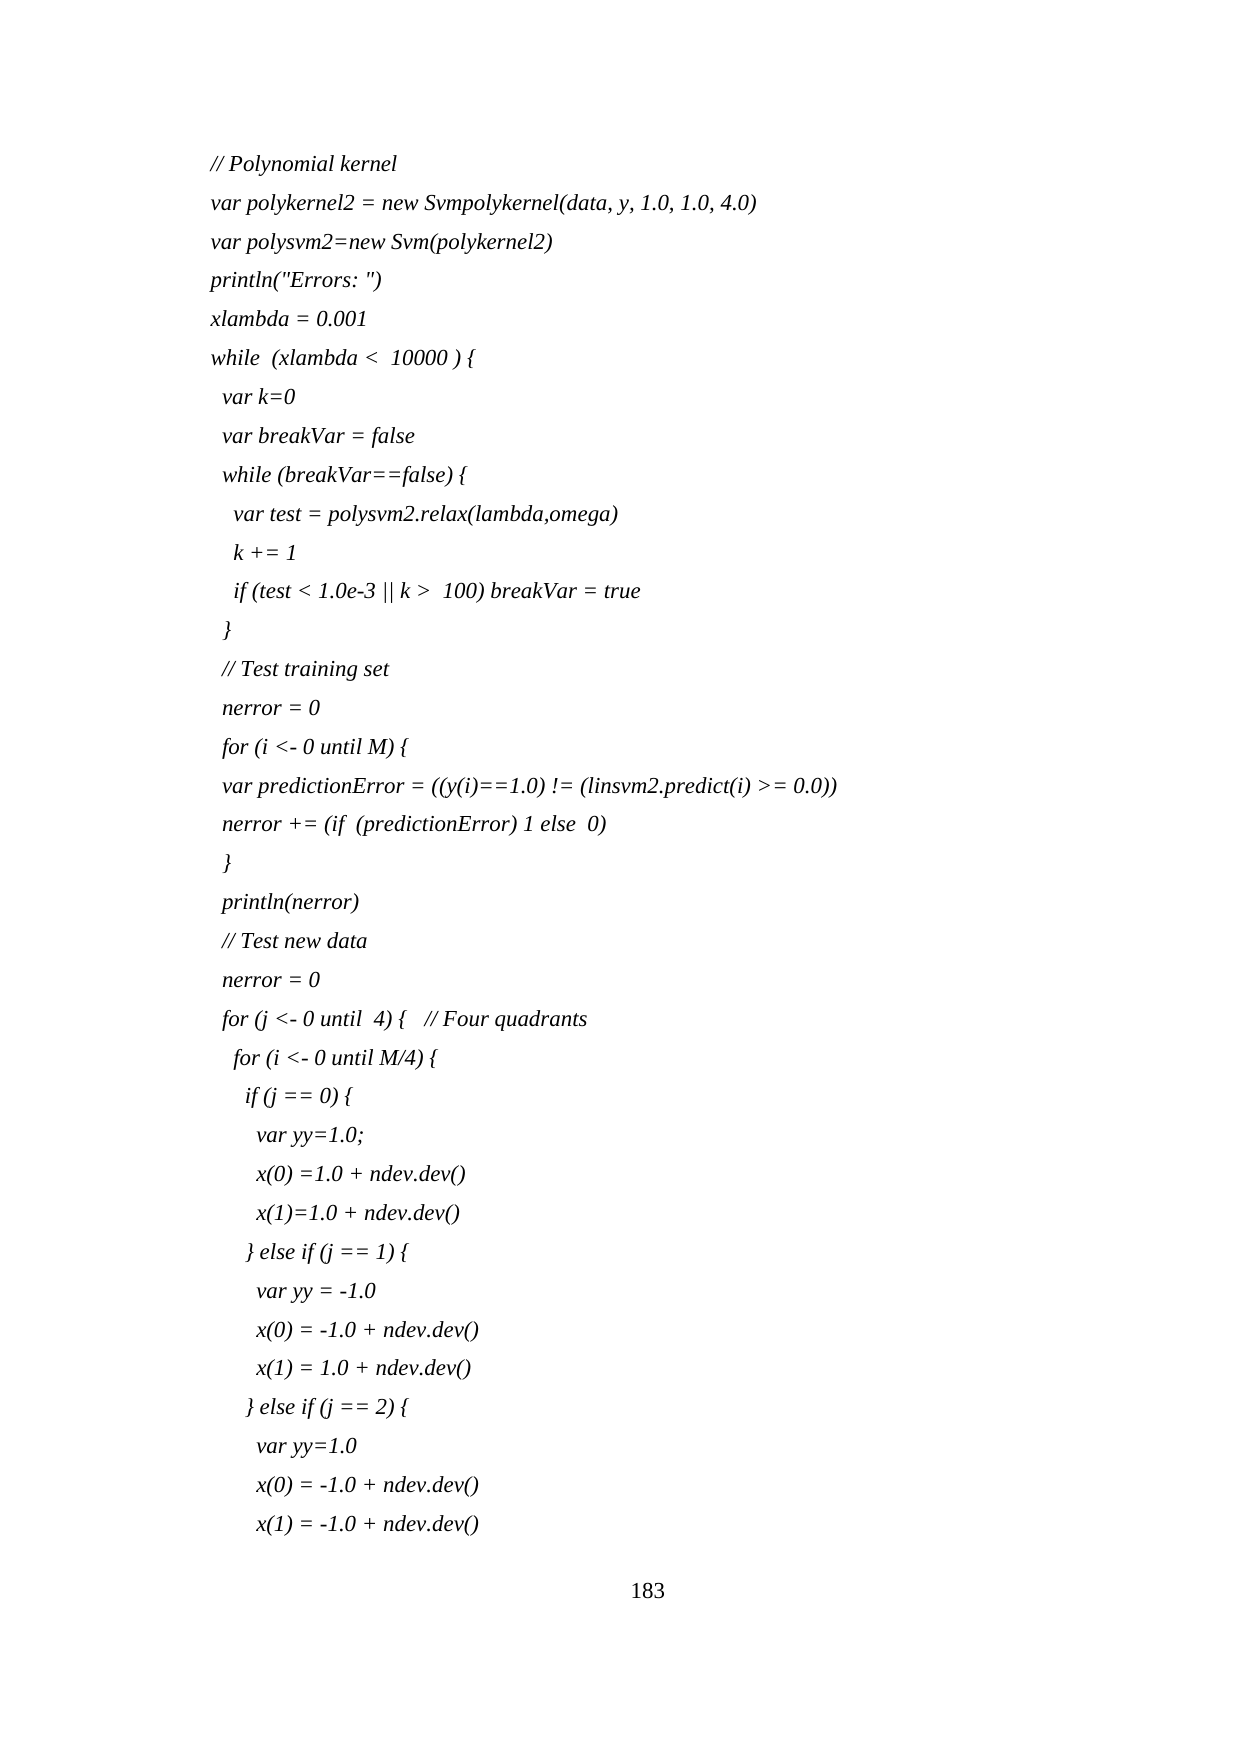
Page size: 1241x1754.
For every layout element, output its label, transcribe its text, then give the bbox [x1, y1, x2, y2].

text nerror += (if (predictionError) 1 else 0) [187, 811, 1108, 837]
text // Test training set [187, 655, 1108, 681]
text while (xlambda < 10000 ) { [187, 344, 1108, 371]
text println("Errors: ") [187, 267, 1108, 293]
text } [187, 849, 1108, 876]
text x(0) = -1.0 + ndev.dev() [187, 1471, 1108, 1497]
text var yy = -1.0 [187, 1277, 1108, 1303]
text for (j <- 0 until 4) { // Four quadrants [187, 1005, 1108, 1031]
text for (i <- 0 until M) { [187, 733, 1108, 759]
text nerror = 0 [187, 694, 1108, 720]
text if (test < 1.0e-3 || k > 100) breakVar = true [187, 577, 1108, 604]
text x(1) = -1.0 + ndev.dev() [187, 1510, 1108, 1536]
text println(nerror) [187, 888, 1108, 914]
text var breakVar = false [187, 422, 1108, 448]
text // Polynomial kernel [187, 150, 1108, 176]
text x(0) =1.0 + ndev.dev() [187, 1160, 1108, 1187]
text for (i <- 0 until M/4) { [187, 1044, 1108, 1070]
text var yy=1.0; [187, 1121, 1108, 1148]
text var polykernel2 = new Svmpolykernel(data, y, 1.0, 1.0, 4.0) [187, 189, 1108, 215]
text k += 1 [187, 538, 1108, 565]
text if (j == 0) { [187, 1082, 1108, 1109]
text x(0) = -1.0 + ndev.dev() [187, 1316, 1108, 1342]
text } else if (j == 1) { [187, 1238, 1108, 1264]
text var polysvm2=new Svm(polykernel2) [187, 228, 1108, 254]
text } [187, 616, 1108, 643]
text } else if (j == 2) { [187, 1393, 1108, 1420]
text while (breakVar==false) { [187, 461, 1108, 487]
text xlambda = 0.001 [187, 305, 1108, 332]
text var predictionError = ((y(i)==1.0) != (linsvm2.predict(i) >= 0.0)) [187, 772, 1108, 798]
text var yy=1.0 [187, 1432, 1108, 1458]
text // Test new data [187, 927, 1108, 953]
text var k=0 [187, 383, 1108, 409]
text nerror = 0 [187, 966, 1108, 992]
text x(1) = 1.0 + ndev.dev() [187, 1354, 1108, 1381]
text x(1)=1.0 + ndev.dev() [187, 1199, 1108, 1225]
text var test = polysvm2.relax(lambda,omega) [187, 500, 1108, 526]
